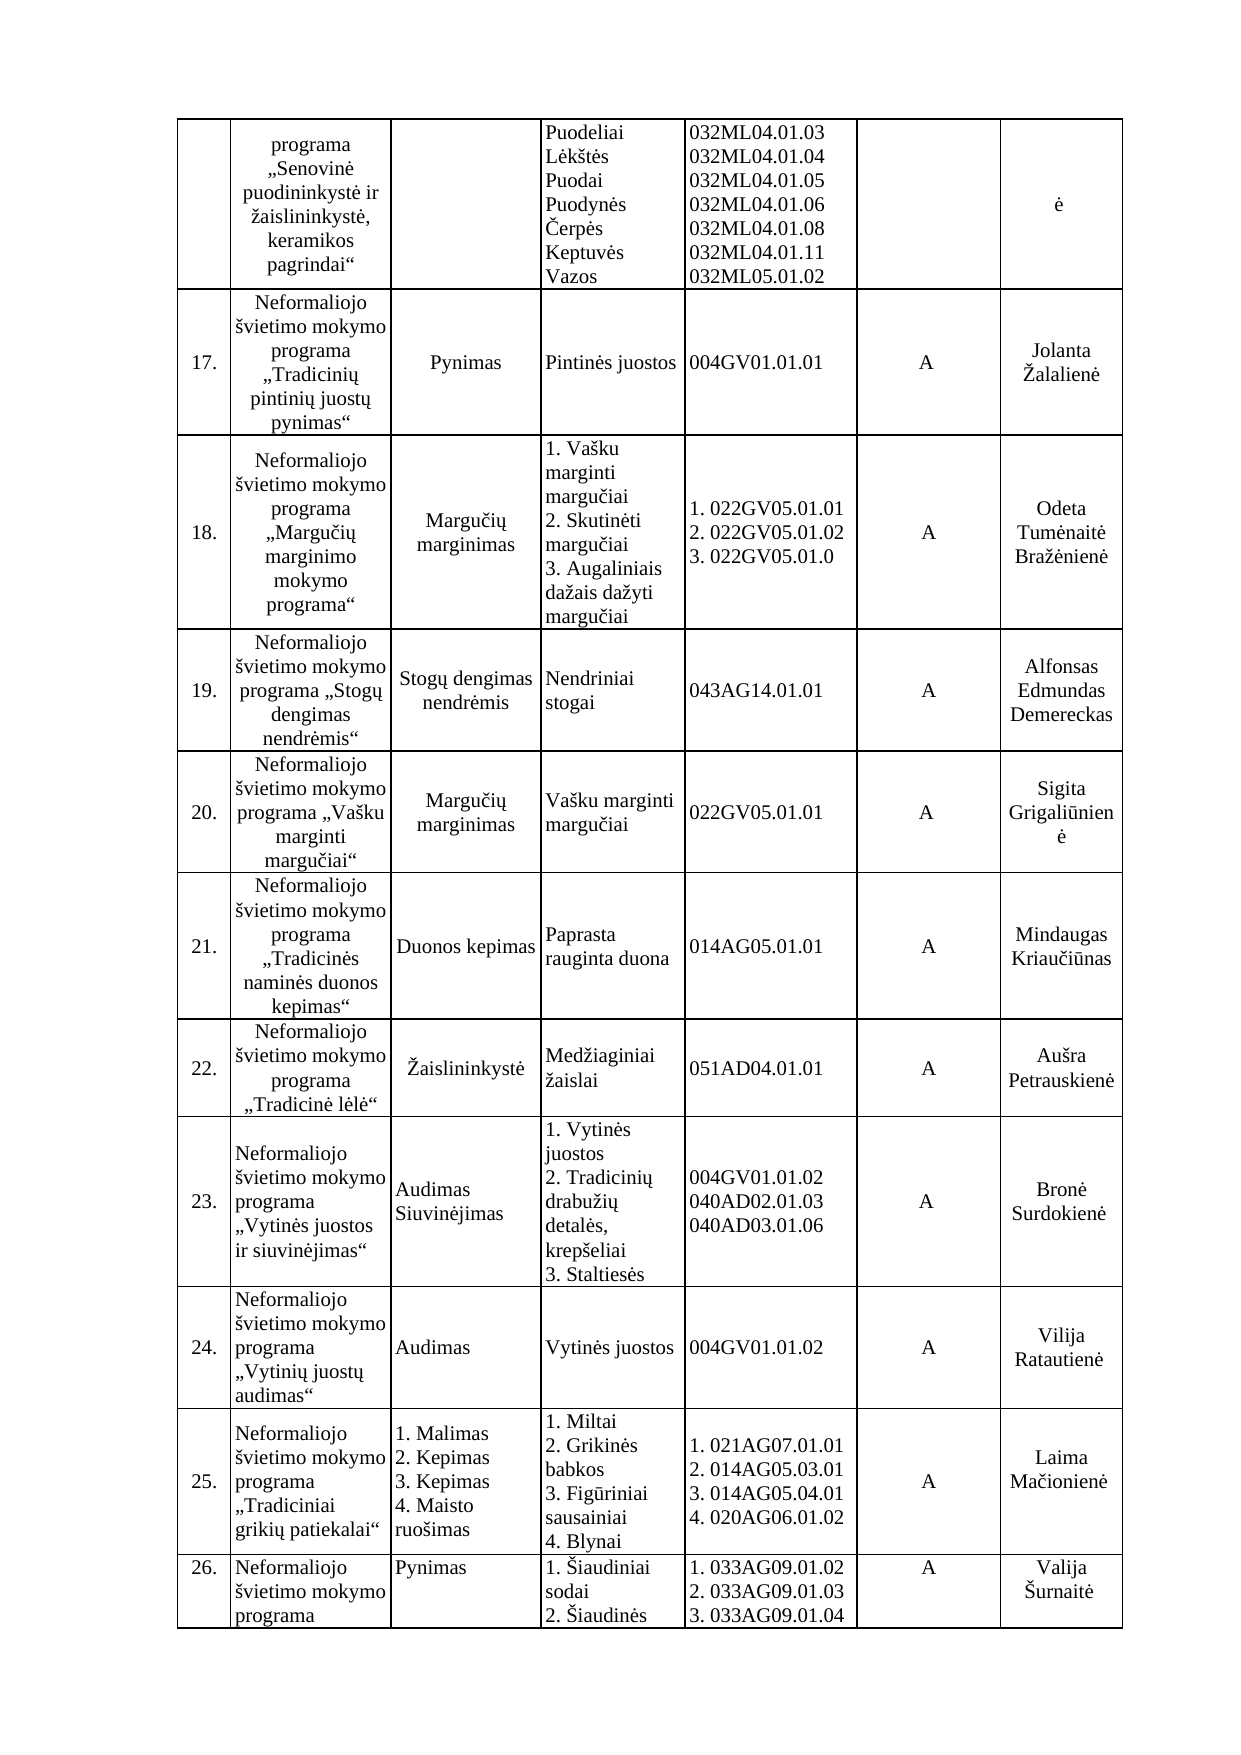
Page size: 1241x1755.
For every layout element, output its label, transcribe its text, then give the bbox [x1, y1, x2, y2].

table_cell 19. [178, 630, 230, 750]
table_cell [858, 120, 1000, 288]
table_cell 1. 021AG07.01.01 2. 014AG05.03.01 3. 014AG05.04.01 4. 020AG06.01.02 [686, 1409, 856, 1553]
table_cell programa „Senovinė puodininkystė ir žaislininkystė, keramikos pagrindai“ [231, 120, 390, 288]
table_cell 17. [178, 290, 230, 434]
table_cell 18. [178, 436, 230, 628]
table_cell 043AG14.01.01 [686, 630, 856, 750]
table_cell ė [1001, 120, 1122, 288]
table_cell Pintinės juostos [542, 290, 684, 434]
table_cell 1. Malimas 2. Kepimas 3. Kepimas 4. Maisto ruošimas [392, 1409, 540, 1553]
table_cell 21. [178, 873, 230, 1018]
table_cell Odeta Tumėnaitė Bražėnienė [1001, 436, 1122, 628]
table_cell Vytinės juostos [542, 1287, 684, 1407]
table_cell Sigita Grigaliūnienė [1001, 752, 1122, 872]
table_cell Vilija Ratautienė [1001, 1287, 1122, 1407]
table_cell Margučių marginimas [392, 436, 540, 628]
table_cell Alfonsas Edmundas Demereckas [1001, 630, 1122, 750]
table_cell Laima Mačionienė [1001, 1409, 1122, 1553]
table_cell 26. [178, 1555, 230, 1627]
table_cell 1. 022GV05.01.01 2. 022GV05.01.02 3. 022GV05.01.0 [686, 436, 856, 628]
table_cell 1. Vytinės juostos 2. Tradicinių drabužių detalės, krepšeliai 3. Staltiesės [542, 1117, 684, 1286]
table_cell Pynimas [392, 1555, 540, 1627]
table_cell Neformaliojo švietimo mokymo programa „Vašku marginti margučiai“ [231, 752, 390, 872]
table_cell Duonos kepimas [392, 873, 540, 1018]
table_cell 25. [178, 1409, 230, 1553]
table_cell 24. [178, 1287, 230, 1407]
table_cell Neformaliojo švietimo mokymo programa „Tradicinės naminės duonos kepimas“ [231, 873, 390, 1018]
table_cell Medžiaginiai žaislai [542, 1020, 684, 1116]
table_cell Neformaliojo švietimo mokymo programa „Tradicinė lėlė“ [231, 1020, 390, 1116]
table_cell A [858, 1555, 1000, 1627]
table_cell A [858, 1020, 1000, 1116]
table_cell Vašku marginti margučiai [542, 752, 684, 872]
table_cell Stogų dengimas nendrėmis [392, 630, 540, 750]
table_cell 1. Miltai 2. Grikinės babkos 3. Figūriniai sausainiai 4. Blynai [542, 1409, 684, 1553]
table_cell A [858, 290, 1000, 434]
table_cell 051AD04.01.01 [686, 1020, 856, 1116]
table_cell Neformaliojo švietimo mokymo programa „Vytinės juostos ir siuvinėjimas“ [231, 1117, 390, 1286]
table_cell Neformaliojo švietimo mokymo programa „Tradiciniai grikių patiekalai“ [231, 1409, 390, 1553]
table_cell A [858, 752, 1000, 872]
table_cell Neformaliojo švietimo mokymo programa „Vytinių juostų audimas“ [231, 1287, 390, 1407]
table_cell Margučių marginimas [392, 752, 540, 872]
table_cell Nendriniai stogai [542, 630, 684, 750]
table_cell 20. [178, 752, 230, 872]
table_cell A [858, 1287, 1000, 1407]
table_cell A [858, 1117, 1000, 1286]
table_cell 1. Šiaudiniai sodai 2. Šiaudinės [542, 1555, 684, 1627]
table_cell Audimas [392, 1287, 540, 1407]
table_cell 22. [178, 1020, 230, 1116]
table_cell [178, 120, 230, 288]
table_cell Audimas Siuvinėjimas [392, 1117, 540, 1286]
table_cell [392, 120, 540, 288]
table_cell Bronė Surdokienė [1001, 1117, 1122, 1286]
table_cell Neformaliojo švietimo mokymo programa „Tradicinių pintinių juostų pynimas“ [231, 290, 390, 434]
table_cell A [858, 873, 1000, 1018]
table_cell A [858, 436, 1000, 628]
table_cell A [858, 1409, 1000, 1553]
table_cell 1. Vašku marginti margučiai 2. Skutinėti margučiai 3. Augaliniais dažais dažyti margučiai [542, 436, 684, 628]
table_cell 23. [178, 1117, 230, 1286]
table_cell 004GV01.01.02 [686, 1287, 856, 1407]
table_cell Puodeliai Lėkštės Puodai Puodynės Čerpės Keptuvės Vazos [542, 120, 684, 288]
table_cell 004GV01.01.01 [686, 290, 856, 434]
table_cell Jolanta Žalalienė [1001, 290, 1122, 434]
table_cell A [858, 630, 1000, 750]
table_cell Žaislininkystė [392, 1020, 540, 1116]
table_cell Mindaugas Kriaučiūnas [1001, 873, 1122, 1018]
table_cell Neformaliojo švietimo mokymo programa [231, 1555, 390, 1627]
table_cell 014AG05.01.01 [686, 873, 856, 1018]
table_cell Pynimas [392, 290, 540, 434]
table_cell 004GV01.01.02 040AD02.01.03 040AD03.01.06 [686, 1117, 856, 1286]
table_cell 032ML04.01.03 032ML04.01.04 032ML04.01.05 032ML04.01.06 032ML04.01.08 032ML04.01.11 032ML05.01.02 [686, 120, 856, 288]
table_cell Neformaliojo švietimo mokymo programa „Stogų dengimas nendrėmis“ [231, 630, 390, 750]
table_cell Valija Šurnaitė [1001, 1555, 1122, 1627]
table_cell 1. 033AG09.01.02 2. 033AG09.01.03 3. 033AG09.01.04 [686, 1555, 856, 1627]
table_cell Paprasta rauginta duona [542, 873, 684, 1018]
table_cell Neformaliojo švietimo mokymo programa „Margučių marginimo mokymo programa“ [231, 436, 390, 628]
table_cell 022GV05.01.01 [686, 752, 856, 872]
table_cell Aušra Petrauskienė [1001, 1020, 1122, 1116]
